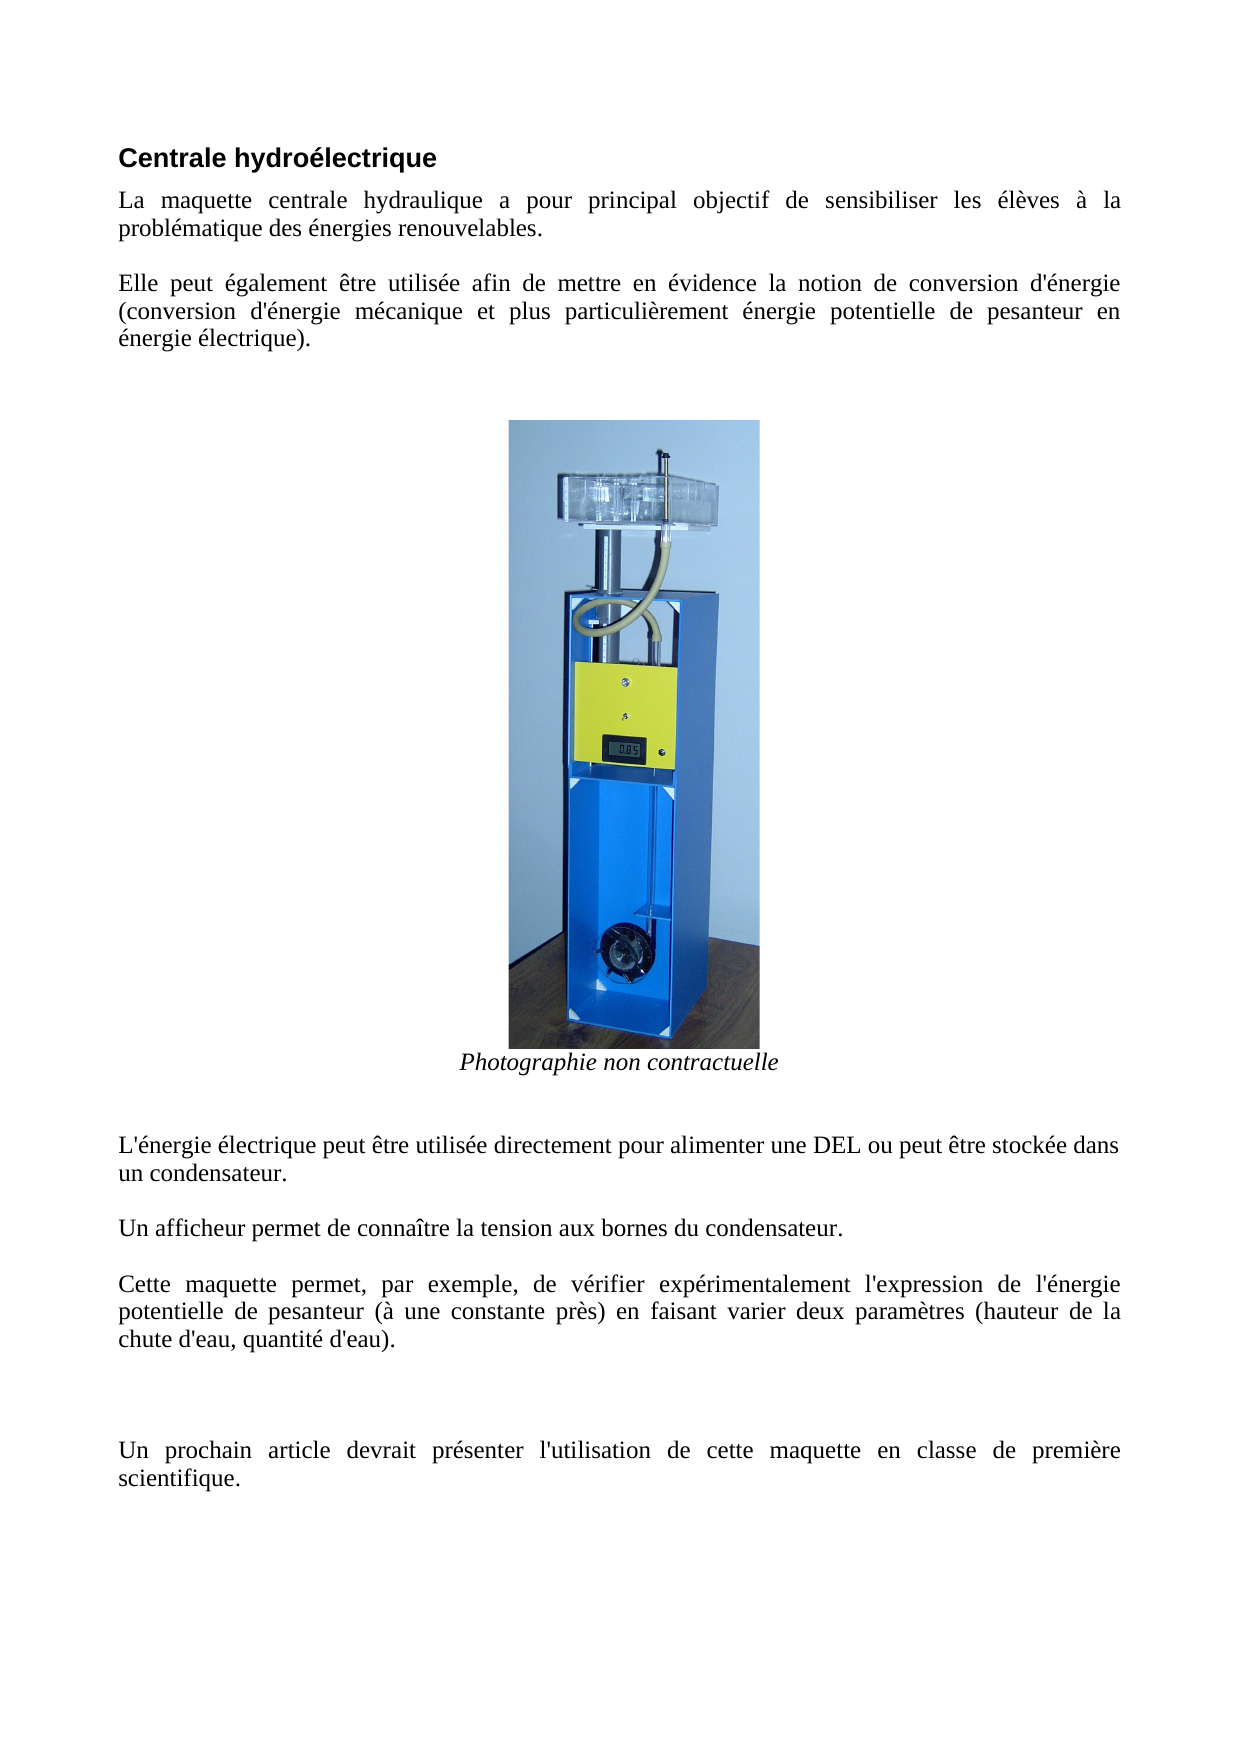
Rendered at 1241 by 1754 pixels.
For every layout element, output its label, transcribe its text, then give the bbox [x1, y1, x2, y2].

text Un afficheur permet de connaître la tension aux bornes du condensateur. [118, 1214, 1122, 1242]
text L'énergie électrique peut être utilisée directement pour alimenter une DEL ou peut être stockée dans un condensateur. [118, 1131, 1122, 1187]
text Cette maquette permet, par exemple, de vérifier expérimentalement l'expression de l'énergie potentielle de pesanteur (à une constante près) en faisant varier deux paramètres (hauteur de la chute d'eau, quantité d'eau). [118, 1270, 1122, 1353]
text Elle peut également être utilisée afin de mettre en évidence la notion de conversion d'énergie (conversion d'énergie mécanique et plus particulièrement énergie potentielle de pesanteur en énergie électrique). [118, 269, 1122, 352]
text Photographie non contractuelle [118, 408, 1122, 1076]
text Un prochain article devrait présenter l'utilisation de cette maquette en classe de première scientifique. [118, 1436, 1122, 1491]
subtitle Centrale hydroélectrique [118, 143, 1122, 173]
picture [508, 420, 760, 1049]
text La maquette centrale hydraulique a pour principal objectif de sensibiliser les élèves à la problématique des énergies renouvelables. [118, 186, 1122, 241]
